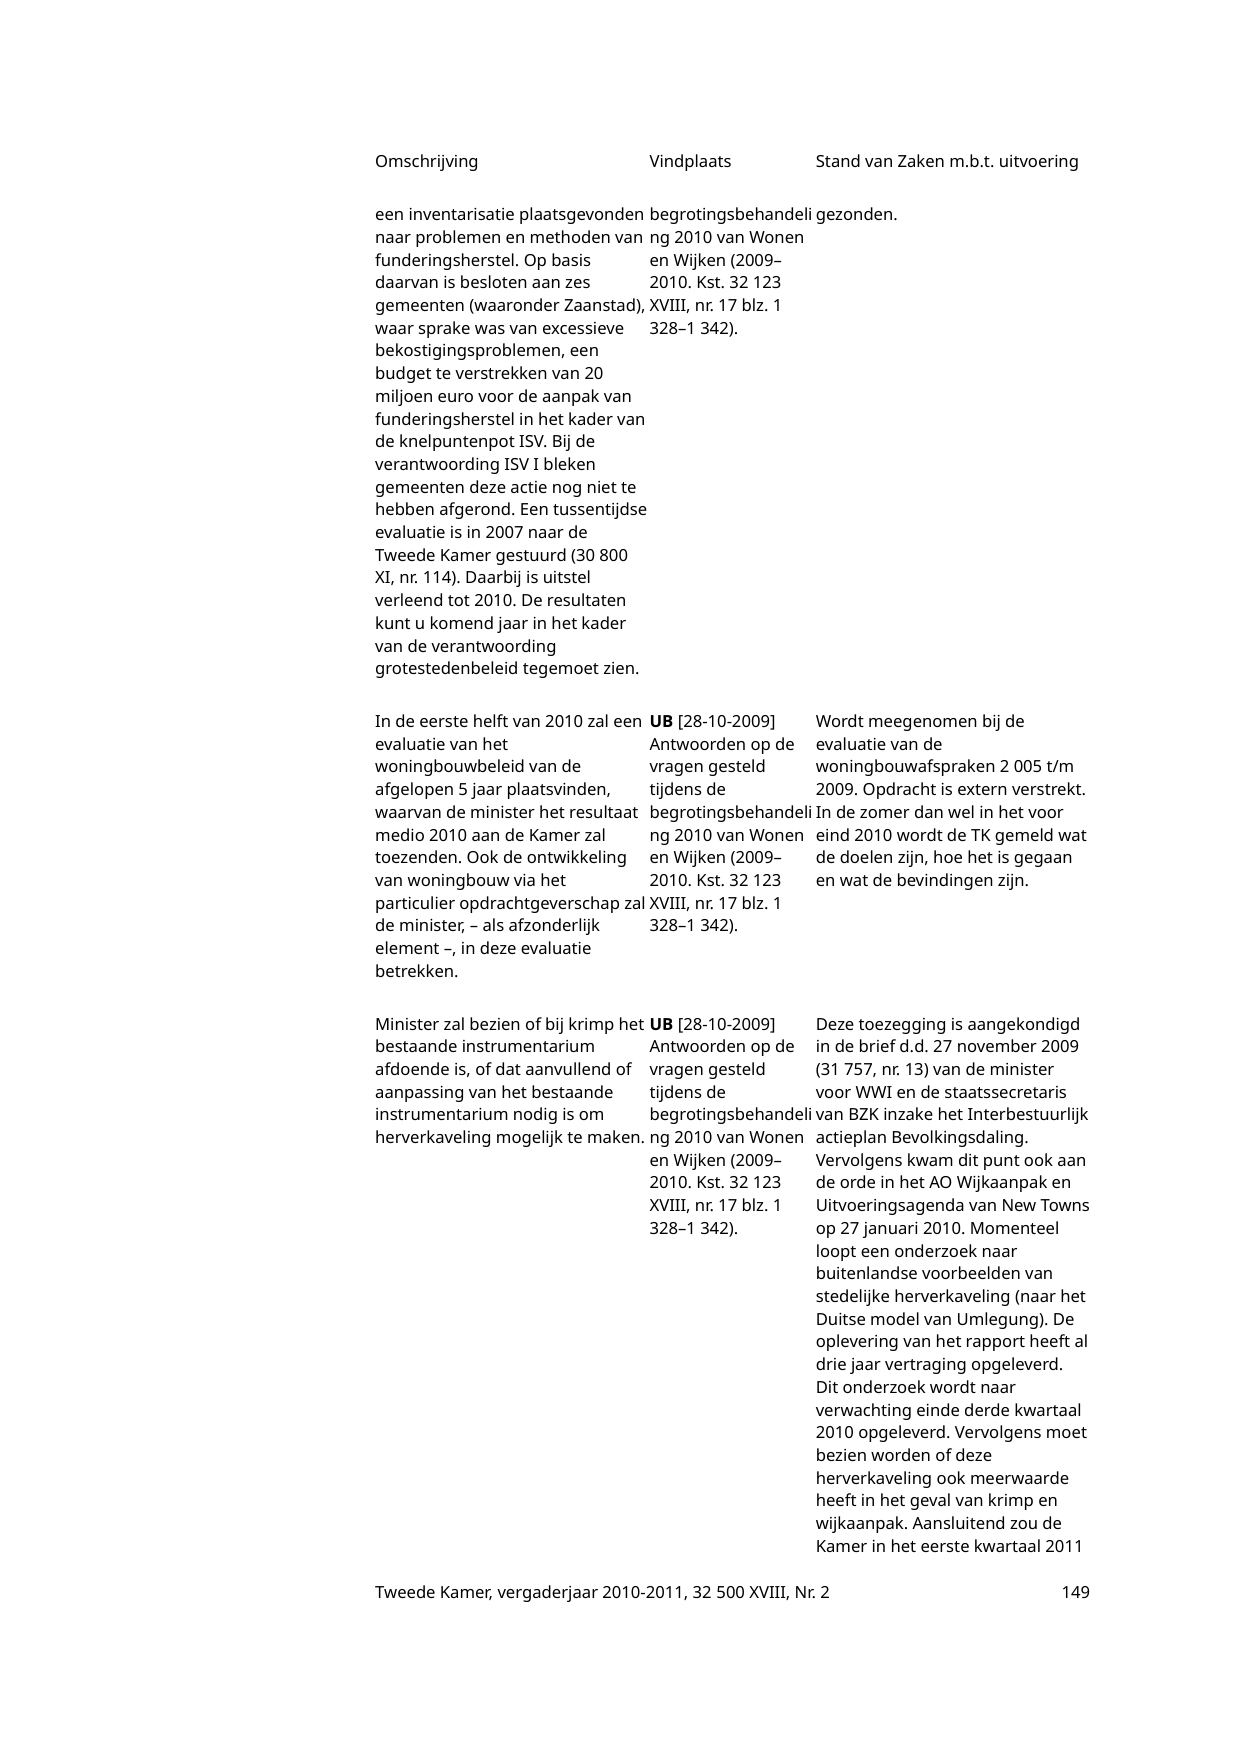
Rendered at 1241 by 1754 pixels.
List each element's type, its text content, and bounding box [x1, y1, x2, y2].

table_cell In de eerste helft van 2010 zal een evaluatie van het woningbouwbeleid van de afgelopen 5 jaar plaatsvinden, waarvan de minister het resultaat medio 2010 aan de Kamer zal toezenden. Ook de ontwikkeling van woningbouw via het particulier opdrachtgeverschap zal de minister, – als afzonderlijk element –, in deze evaluatie betrekken. [375, 710, 649, 1012]
table_cell UB [28-10-2009] Antwoorden op de vragen gesteld tijdens de begrotingsbehandeling 2010 van Wonen en Wijken (2009–2010. Kst. 32 123 XVIII, nr. 17 blz. 1 328–1 342). [649, 710, 816, 1012]
table_header Stand van Zaken m.b.t. uitvoering [816, 150, 1090, 203]
table_cell begrotingsbehandeling 2010 van Wonen en Wijken (2009–2010. Kst. 32 123 XVIII, nr. 17 blz. 1 328–1 342). [649, 203, 816, 709]
table_cell Wordt meegenomen bij de evaluatie van de woningbouwafspraken 2 005 t/m 2009. Opdracht is extern verstrekt. In de zomer dan wel in het voor eind 2010 wordt de TK gemeld wat de doelen zijn, hoe het is gegaan en wat de bevindingen zijn. [816, 710, 1090, 1012]
table_header Omschrijving [375, 150, 649, 203]
table_cell Minister zal bezien of bij krimp het bestaande instrumentarium afdoende is, of dat aanvullend of aanpassing van het bestaande instrumentarium nodig is om herverkaveling mogelijk te maken. [375, 1012, 649, 1557]
table_cell UB [28-10-2009] Antwoorden op de vragen gesteld tijdens de begrotingsbehandeling 2010 van Wonen en Wijken (2009–2010. Kst. 32 123 XVIII, nr. 17 blz. 1 328–1 342). [649, 1012, 816, 1557]
table_cell Deze toezegging is aangekondigd in de brief d.d. 27 november 2009 (31 757, nr. 13) van de minister voor WWI en de staatssecretaris van BZK inzake het Interbestuurlijk actieplan Bevolkingsdaling. Vervolgens kwam dit punt ook aan de orde in het AO Wijkaanpak en Uitvoeringsagenda van New Towns op 27 januari 2010. Momenteel loopt een onderzoek naar buitenlandse voorbeelden van stedelijke herverkaveling (naar het Duitse model van Umlegung). De oplevering van het rapport heeft al drie jaar vertraging opgeleverd. Dit onderzoek wordt naar verwachting einde derde kwartaal 2010 opgeleverd. Vervolgens moet bezien worden of deze herverkaveling ook meerwaarde heeft in het geval van krimp en wijkaanpak. Aansluitend zou de Kamer in het eerste kwartaal 2011 [816, 1012, 1090, 1557]
table_cell een inventarisatie plaatsgevonden naar problemen en methoden van funderingsherstel. Op basis daarvan is besloten aan zes gemeenten (waaronder Zaanstad), waar sprake was van excessieve bekostigingsproblemen, een budget te verstrekken van 20 miljoen euro voor de aanpak van funderingsherstel in het kader van de knelpuntenpot ISV. Bij de verantwoording ISV I bleken gemeenten deze actie nog niet te hebben afgerond. Een tussentijdse evaluatie is in 2007 naar de Tweede Kamer gestuurd (30 800 XI, nr. 114). Daarbij is uitstel verleend tot 2010. De resultaten kunt u komend jaar in het kader van de verantwoording grotestedenbeleid tegemoet zien. [375, 203, 649, 709]
table_header Vindplaats [649, 150, 816, 203]
table_cell gezonden. [816, 203, 1090, 709]
